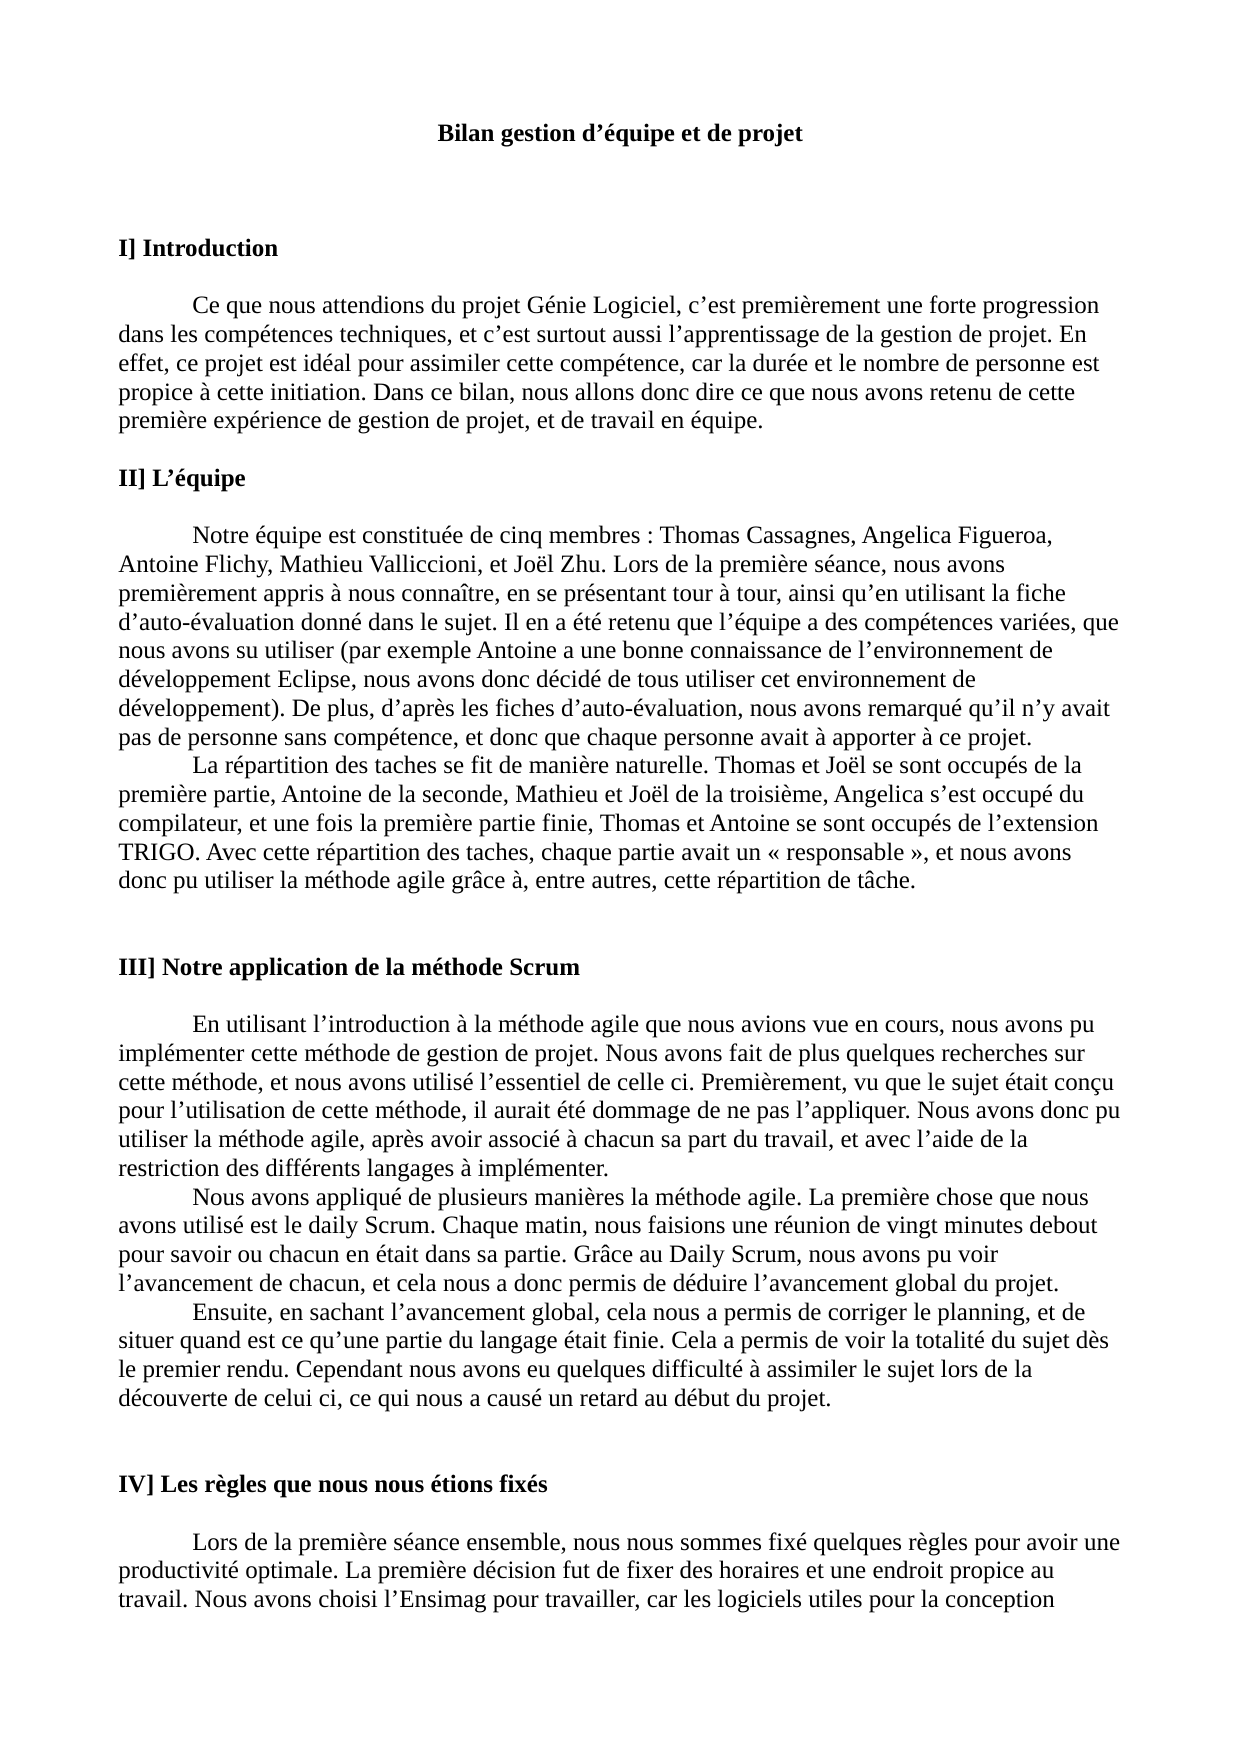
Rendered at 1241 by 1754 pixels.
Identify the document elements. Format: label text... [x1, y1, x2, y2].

text Lors de la première séance ensemble, nous nous sommes fixé quelques règles pour avoir une productivité optimale. La première décision fut de fixer des horaires et une endroit propice au travail. Nous avons choisi l’Ensimag pour travailler, car les logiciels utiles pour la conception [118, 1527, 1122, 1613]
text II] L’équipe [118, 463, 1122, 492]
text III] Notre application de la méthode Scrum [118, 952, 1122, 981]
text Bilan gestion d’équipe et de projet [118, 118, 1122, 147]
text I] Introduction [118, 233, 1122, 262]
text La répartition des taches se fit de manière naturelle. Thomas et Joël se sont occupés de la première partie, Antoine de la seconde, Mathieu et Joël de la troisième, Angelica s’est occupé du compilateur, et une fois la première partie finie, Thomas et Antoine se sont occupés de l’extension TRIGO. Avec cette répartition des taches, chaque partie avait un « responsable », et nous avons donc pu utiliser la méthode agile grâce à, entre autres, cette répartition de tâche. [118, 751, 1122, 894]
text Notre équipe est constituée de cinq membres : Thomas Cassagnes, Angelica Figueroa, Antoine Flichy, Mathieu Valliccioni, et Joël Zhu. Lors de la première séance, nous avons premièrement appris à nous connaître, en se présentant tour à tour, ainsi qu’en utilisant la fiche d’auto-évaluation donné dans le sujet. Il en a été retenu que l’équipe a des compétences variées, que nous avons su utiliser (par exemple Antoine a une bonne connaissance de l’environnement de développement Eclipse, nous avons donc décidé de tous utiliser cet environnement de développement). De plus, d’après les fiches d’auto-évaluation, nous avons remarqué qu’il n’y avait pas de personne sans compétence, et donc que chaque personne avait à apporter à ce projet. [118, 521, 1122, 751]
text IV] Les règles que nous nous étions fixés [118, 1469, 1122, 1498]
text Ce que nous attendions du projet Génie Logiciel, c’est premièrement une forte progression dans les compétences techniques, et c’est surtout aussi l’apprentissage de la gestion de projet. En effet, ce projet est idéal pour assimiler cette compétence, car la durée et le nombre de personne est propice à cette initiation. Dans ce bilan, nous allons donc dire ce que nous avons retenu de cette première expérience de gestion de projet, et de travail en équipe. [118, 291, 1122, 434]
text Ensuite, en sachant l’avancement global, cela nous a permis de corriger le planning, et de situer quand est ce qu’une partie du langage était finie. Cela a permis de voir la totalité du sujet dès le premier rendu. Cependant nous avons eu quelques difficulté à assimiler le sujet lors de la découverte de celui ci, ce qui nous a causé un retard au début du projet. [118, 1297, 1122, 1412]
text En utilisant l’introduction à la méthode agile que nous avions vue en cours, nous avons pu implémenter cette méthode de gestion de projet. Nous avons fait de plus quelques recherches sur cette méthode, et nous avons utilisé l’essentiel de celle ci. Premièrement, vu que le sujet était conçu pour l’utilisation de cette méthode, il aurait été dommage de ne pas l’appliquer. Nous avons donc pu utiliser la méthode agile, après avoir associé à chacun sa part du travail, et avec l’aide de la restriction des différents langages à implémenter. [118, 1009, 1122, 1182]
text Nous avons appliqué de plusieurs manières la méthode agile. La première chose que nous avons utilisé est le daily Scrum. Chaque matin, nous faisions une réunion de vingt minutes debout pour savoir ou chacun en était dans sa partie. Grâce au Daily Scrum, nous avons pu voir l’avancement de chacun, et cela nous a donc permis de déduire l’avancement global du projet. [118, 1182, 1122, 1297]
